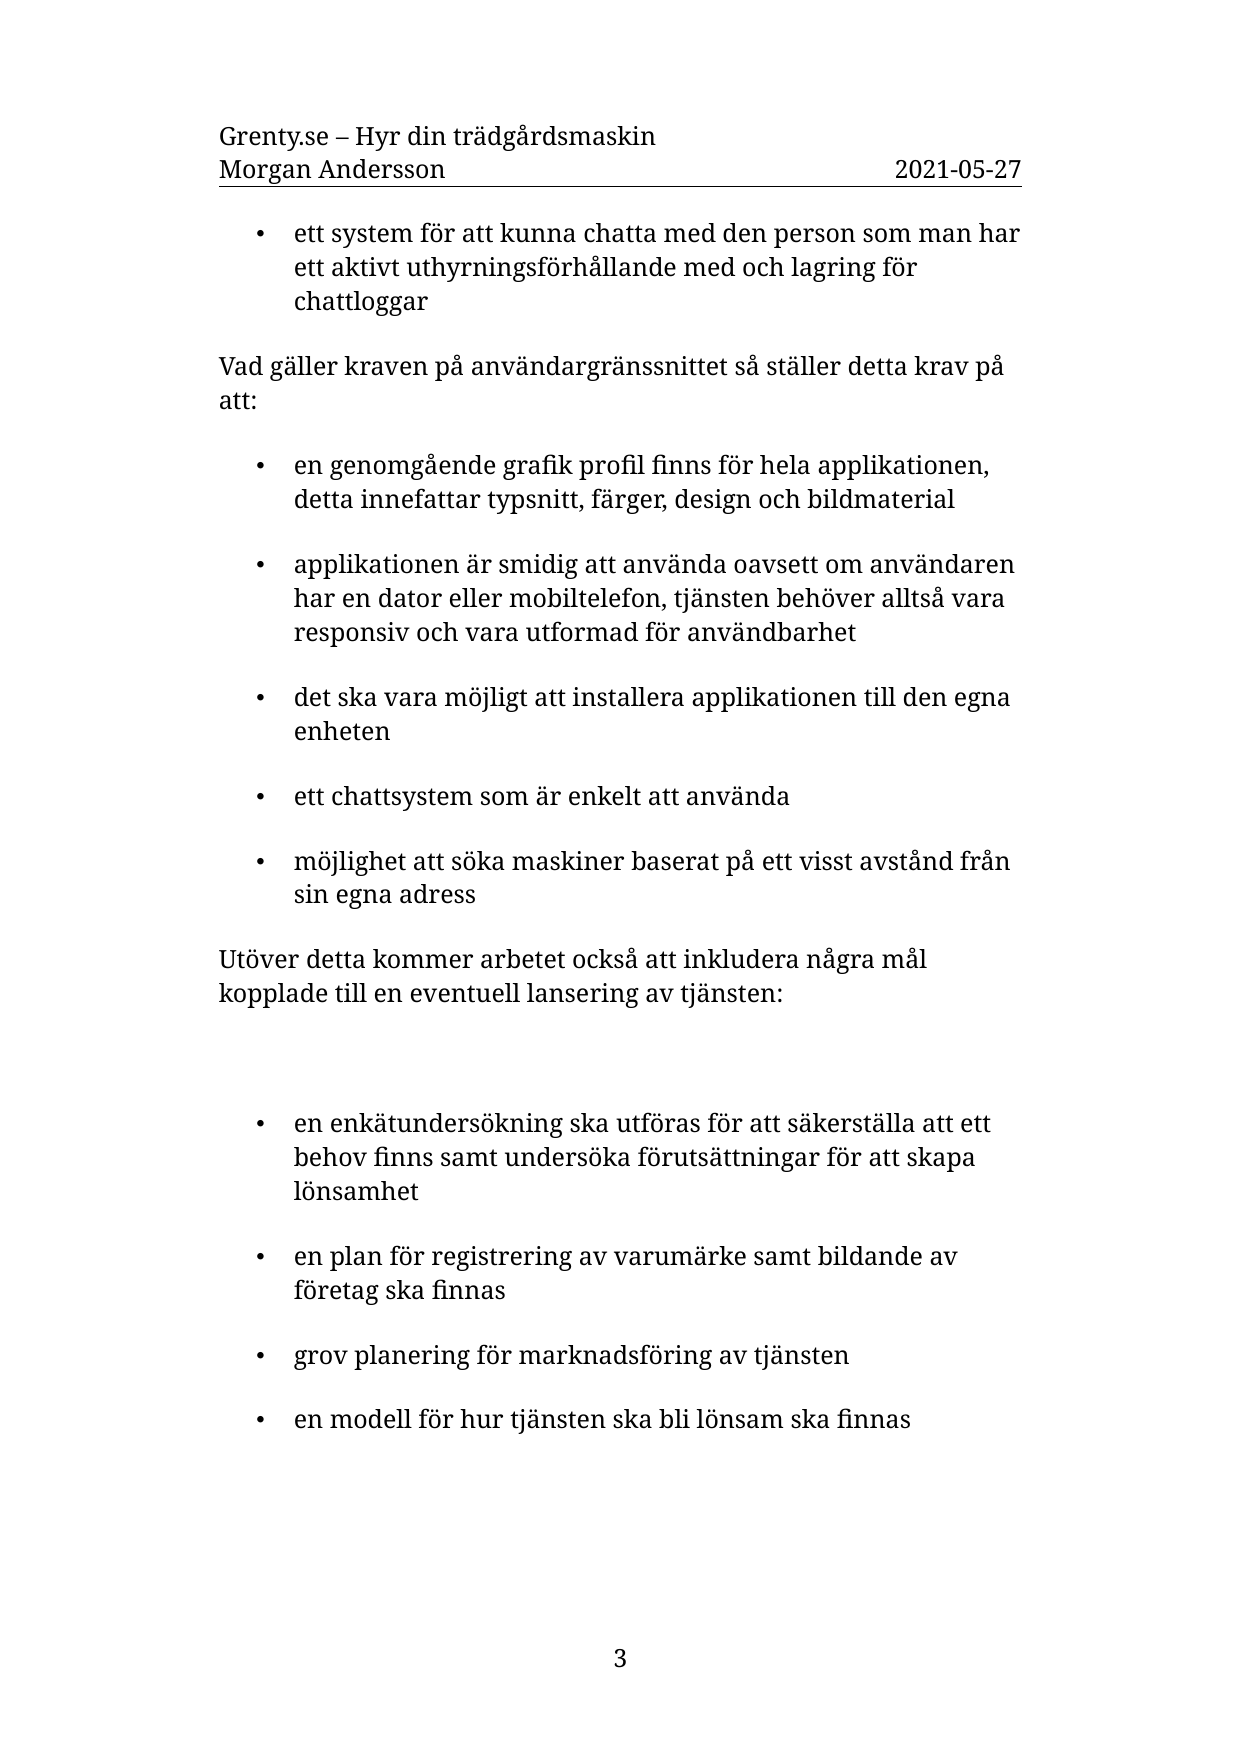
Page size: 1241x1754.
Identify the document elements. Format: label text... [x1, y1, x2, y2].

list en genomgående grafik profil finns för hela applikationen, detta innefattar typsnitt, färger, design och bildmaterial [256, 448, 1022, 516]
list ett system för att kunna chatta med den person som man har ett aktivt uthyrningsförhållande med och lagring för chattloggar [256, 216, 1022, 318]
list det ska vara möjligt att installera applikationen till den egna enheten [256, 679, 1022, 748]
text Utöver detta kommer arbetet också att inkludera några mål kopplade till en eventuell lansering av tjänsten: [218, 942, 1022, 1010]
list en enkätundersökning ska utföras för att säkerställa att ett behov finns samt undersöka förutsättningar för att skapa lönsamhet [256, 1106, 1022, 1208]
list en plan för registrering av varumärke samt bildande av företag ska finnas [256, 1238, 1022, 1307]
text Vad gäller kraven på användargränssnittet så ställer detta krav på att: [218, 349, 1022, 417]
list ett chattsystem som är enkelt att använda [256, 778, 1022, 812]
list grov planering för marknadsföring av tjänsten [256, 1337, 1022, 1371]
list en modell för hur tjänsten ska bli lönsam ska finnas [256, 1402, 1022, 1436]
list möjlighet att söka maskiner baserat på ett visst avstånd från sin egna adress [256, 843, 1022, 911]
list applikationen är smidig att använda oavsett om användaren har en dator eller mobiltelefon, tjänsten behöver alltså vara responsiv och vara utformad för användbarhet [256, 547, 1022, 649]
